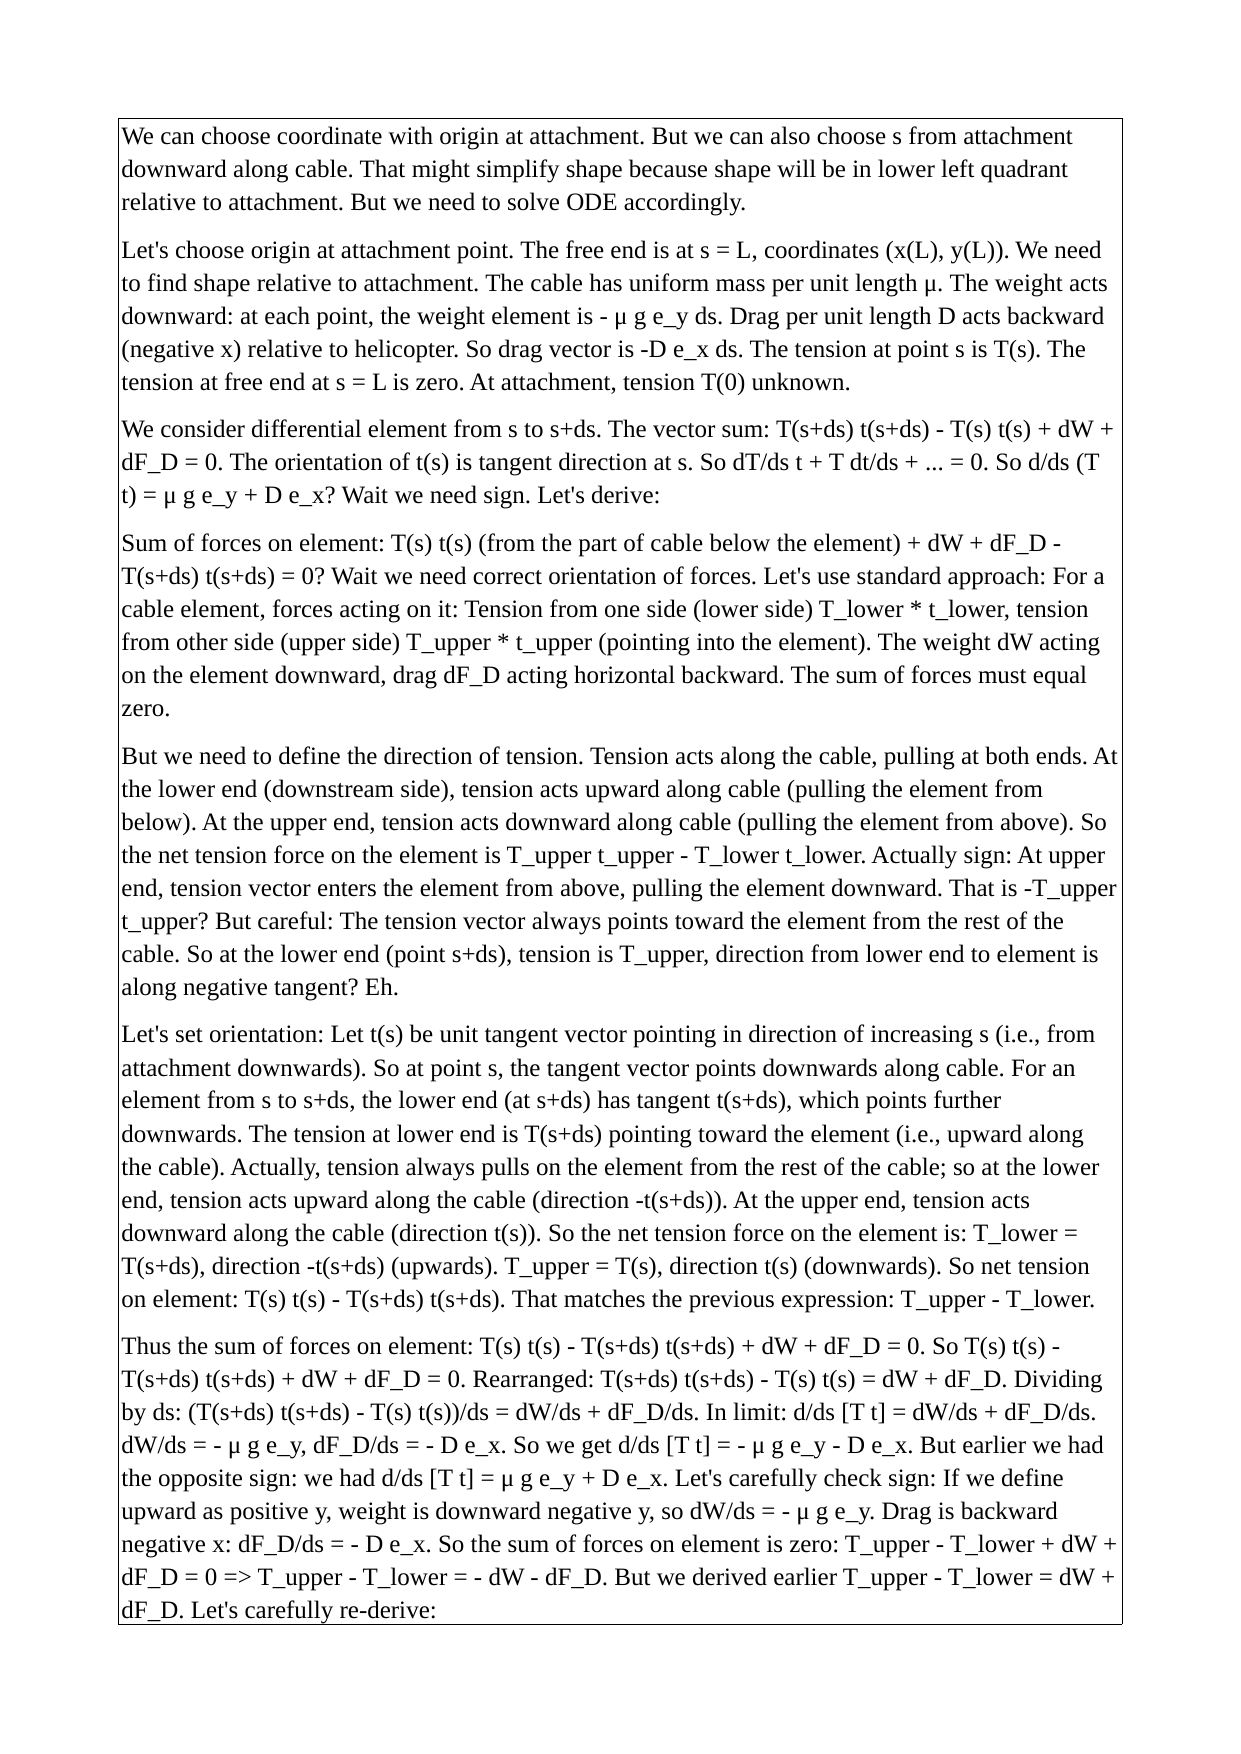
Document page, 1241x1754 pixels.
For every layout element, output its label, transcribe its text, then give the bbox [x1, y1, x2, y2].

text We can choose coordinate with origin at attachment. But we can also choose s from attachment downward along cable. That might simplify shape because shape will be in lower left quadrant relative to attachment. But we need to solve ODE accordingly. [119, 119, 1122, 216]
text Sum of forces on element: T(s) t(s) (from the part of cable below the element) + dW + dF_D - T(s+ds) t(s+ds) = 0? Wait we need correct orientation of forces. Let's use standard approach: For a cable element, forces acting on it: Tension from one side (lower side) T_lower * t_lower, tension from other side (upper side) T_upper * t_upper (pointing into the element). The weight dW acting on the element downward, drag dF_D acting horizontal backward. The sum of forces must equal zero. [119, 525, 1122, 722]
text Let's set orientation: Let t(s) be unit tangent vector pointing in direction of increasing s (i.e., from attachment downwards). So at point s, the tangent vector points downwards along cable. For an element from s to s+ds, the lower end (at s+ds) has tangent t(s+ds), which points further downwards. The tension at lower end is T(s+ds) pointing toward the element (i.e., upward along the cable). Actually, tension always pulls on the element from the rest of the cable; so at the lower end, tension acts upward along the cable (direction -t(s+ds)). At the upper end, tension acts downward along the cable (direction t(s)). So the net tension force on the element is: T_lower = T(s+ds), direction -t(s+ds) (upwards). T_upper = T(s), direction t(s) (downwards). So net tension on element: T(s) t(s) - T(s+ds) t(s+ds). That matches the previous expression: T_upper - T_lower. [119, 1017, 1122, 1312]
text Thus the sum of forces on element: T(s) t(s) - T(s+ds) t(s+ds) + dW + dF_D = 0. So T(s) t(s) - T(s+ds) t(s+ds) + dW + dF_D = 0. Rearranged: T(s+ds) t(s+ds) - T(s) t(s) = dW + dF_D. Dividing by ds: (T(s+ds) t(s+ds) - T(s) t(s))/ds = dW/ds + dF_D/ds. In limit: d/ds [T t] = dW/ds + dF_D/ds. dW/ds = - μ g e_y, dF_D/ds = - D e_x. So we get d/ds [T t] = - μ g e_y - D e_x. But earlier we had the opposite sign: we had d/ds [T t] = μ g e_y + D e_x. Let's carefully check sign: If we define upward as positive y, weight is downward negative y, so dW/ds = - μ g e_y. Drag is backward negative x: dF_D/ds = - D e_x. So the sum of forces on element is zero: T_upper - T_lower + dW + dF_D = 0 => T_upper - T_lower = - dW - dF_D. But we derived earlier T_upper - T_lower = dW + dF_D. Let's carefully re-derive: [119, 1328, 1122, 1624]
text But we need to define the direction of tension. Tension acts along the cable, pulling at both ends. At the lower end (downstream side), tension acts upward along cable (pulling the element from below). At the upper end, tension acts downward along cable (pulling the element from above). So the net tension force on the element is T_upper t_upper - T_lower t_lower. Actually sign: At upper end, tension vector enters the element from above, pulling the element downward. That is -T_upper t_upper? But careful: The tension vector always points toward the element from the rest of the cable. So at the lower end (point s+ds), tension is T_upper, direction from lower end to element is along negative tangent? Eh. [119, 738, 1122, 1001]
text Let's choose origin at attachment point. The free end is at s = L, coordinates (x(L), y(L)). We need to find shape relative to attachment. The cable has uniform mass per unit length μ. The weight acts downward: at each point, the weight element is - μ g e_y ds. Drag per unit length D acts backward (negative x) relative to helicopter. So drag vector is -D e_x ds. The tension at point s is T(s). The tension at free end at s = L is zero. At attachment, tension T(0) unknown. [119, 232, 1122, 396]
text We consider differential element from s to s+ds. The vector sum: T(s+ds) t(s+ds) - T(s) t(s) + dW + dF_D = 0. The orientation of t(s) is tangent direction at s. So dT/ds t + T dt/ds + ... = 0. So d/ds (T t) = μ g e_y + D e_x? Wait we need sign. Let's derive: [119, 411, 1122, 509]
